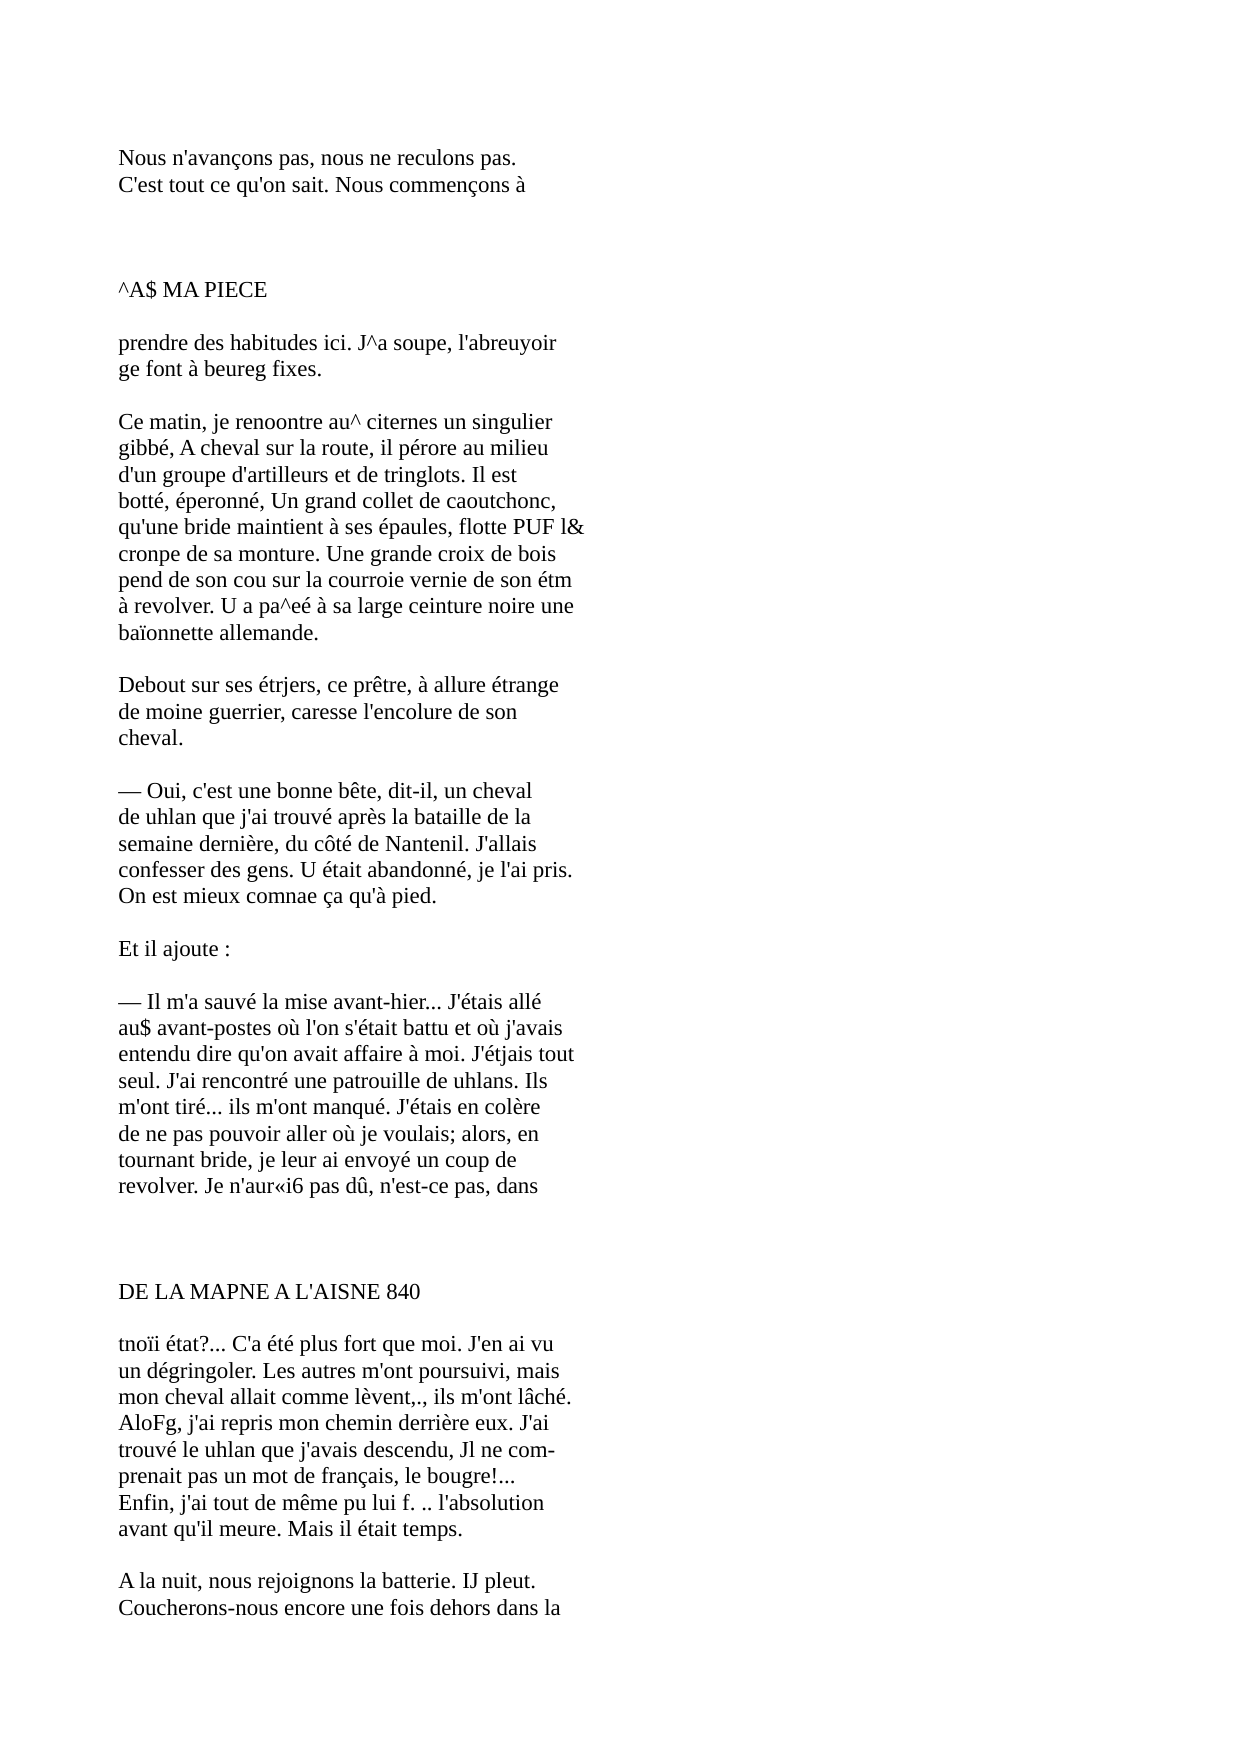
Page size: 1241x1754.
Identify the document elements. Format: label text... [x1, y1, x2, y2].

text — Oui, c'est une bonne bête, dit-il, un cheval [118, 777, 1122, 803]
text confesser des gens. U était abandonné, je l'ai pris. [118, 856, 1122, 882]
text pend de son cou sur la courroie vernie de son étm [118, 566, 1122, 592]
text au$ avant-postes où l'on s'était battu et où j'avais [118, 1014, 1122, 1041]
text Nous n'avançons pas, nous ne reculons pas. [118, 144, 1122, 171]
text C'est tout ce qu'on sait. Nous commençons à [118, 171, 1122, 197]
text Enfin, j'ai tout de même pu lui f. .. l'absolution [118, 1488, 1122, 1515]
text gibbé, A cheval sur la route, il pérore au milieu [118, 434, 1122, 461]
text AloFg, j'ai repris mon chemin derrière eux. J'ai [118, 1409, 1122, 1436]
text un dégringoler. Les autres m'ont poursuivi, mais [118, 1357, 1122, 1383]
text de uhlan que j'ai trouvé après la bataille de la [118, 803, 1122, 830]
text seul. J'ai rencontré une patrouille de uhlans. Ils [118, 1067, 1122, 1093]
text A la nuit, nous rejoignons la batterie. IJ pleut. [118, 1568, 1122, 1594]
text revolver. Je n'aur«i6 pas dû, n'est-ce pas, dans [118, 1172, 1122, 1199]
text tournant bride, je leur ai envoyé un coup de [118, 1146, 1122, 1172]
text tnoïi état?... C'a été plus fort que moi. J'en ai vu [118, 1330, 1122, 1357]
text entendu dire qu'on avait affaire à moi. J'étjais tout [118, 1041, 1122, 1067]
text de moine guerrier, caresse l'encolure de son [118, 698, 1122, 724]
text baïonnette allemande. [118, 619, 1122, 645]
text botté, éperonné, Un grand collet de caoutchonc, [118, 487, 1122, 513]
text prendre des habitudes ici. J^a soupe, l'abreuyoir [118, 329, 1122, 355]
text Ce matin, je renoontre au^ citernes un singulier [118, 408, 1122, 434]
text à revolver. U a pa^eé à sa large ceinture noire une [118, 592, 1122, 619]
text On est mieux comnae ça qu'à pied. [118, 882, 1122, 909]
text ge font à beureg fixes. [118, 355, 1122, 382]
text qu'une bride maintient à ses épaules, flotte PUF l& [118, 513, 1122, 540]
text d'un groupe d'artilleurs et de tringlots. Il est [118, 461, 1122, 487]
text trouvé le uhlan que j'avais descendu, Jl ne com- [118, 1436, 1122, 1462]
text de ne pas pouvoir aller où je voulais; alors, en [118, 1119, 1122, 1146]
text ^A$ MA PIECE [118, 276, 1122, 303]
text semaine dernière, du côté de Nantenil. J'allais [118, 830, 1122, 856]
text Coucherons-nous encore une fois dehors dans la [118, 1594, 1122, 1620]
text cheval. [118, 724, 1122, 751]
text mon cheval allait comme lèvent,., ils m'ont lâché. [118, 1383, 1122, 1409]
text Debout sur ses étrjers, ce prêtre, à allure étrange [118, 672, 1122, 698]
text — Il m'a sauvé la mise avant-hier... J'étais allé [118, 988, 1122, 1014]
text prenait pas un mot de français, le bougre!... [118, 1462, 1122, 1488]
text cronpe de sa monture. Une grande croix de bois [118, 540, 1122, 566]
text DE LA MAPNE A L'AISNE 840 [118, 1278, 1122, 1304]
text m'ont tiré... ils m'ont manqué. J'étais en colère [118, 1093, 1122, 1119]
text avant qu'il meure. Mais il était temps. [118, 1515, 1122, 1541]
text Et il ajoute : [118, 935, 1122, 961]
